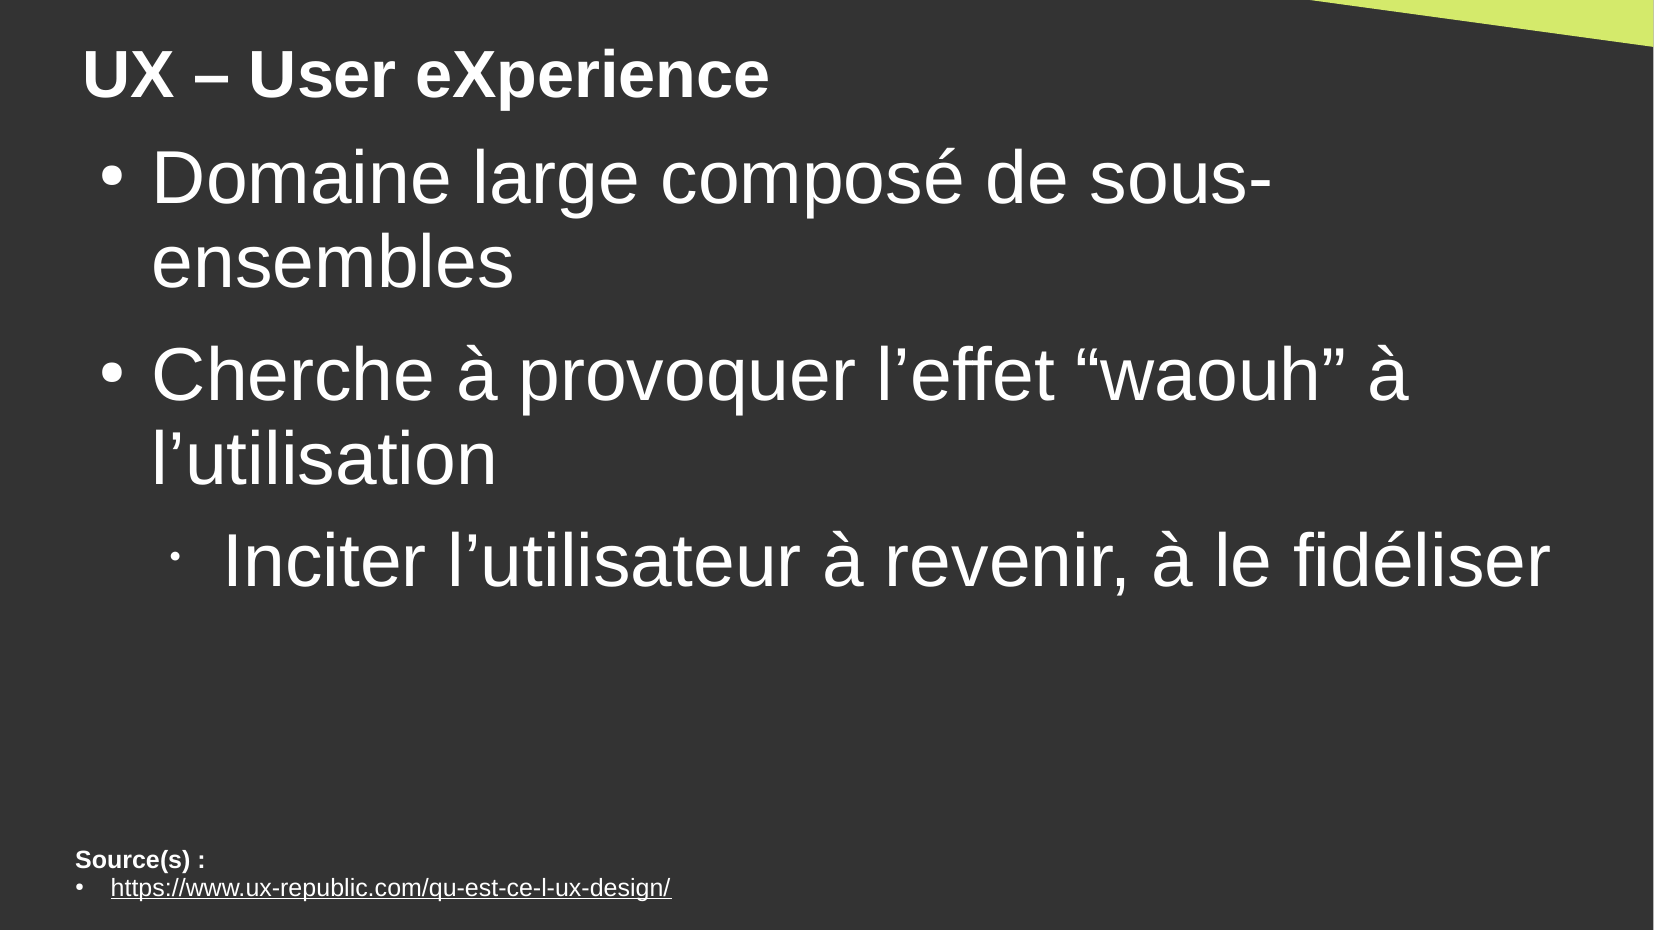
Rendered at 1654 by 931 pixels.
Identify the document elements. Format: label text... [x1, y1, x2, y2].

list Domaine large composé de sous-ensembles Cherche à provoquer l’effet “waouh” à l’utilisation Inciter l’utilisateur à revenir, à le fidéliser [80, 135, 1620, 827]
title UX – User eXperience [82, 37, 1571, 114]
text_box [1309, 0, 1654, 47]
text_box Source(s) : https://www.ux-republic.com/qu-est-ce-l-ux-design/ [60, 838, 1546, 931]
